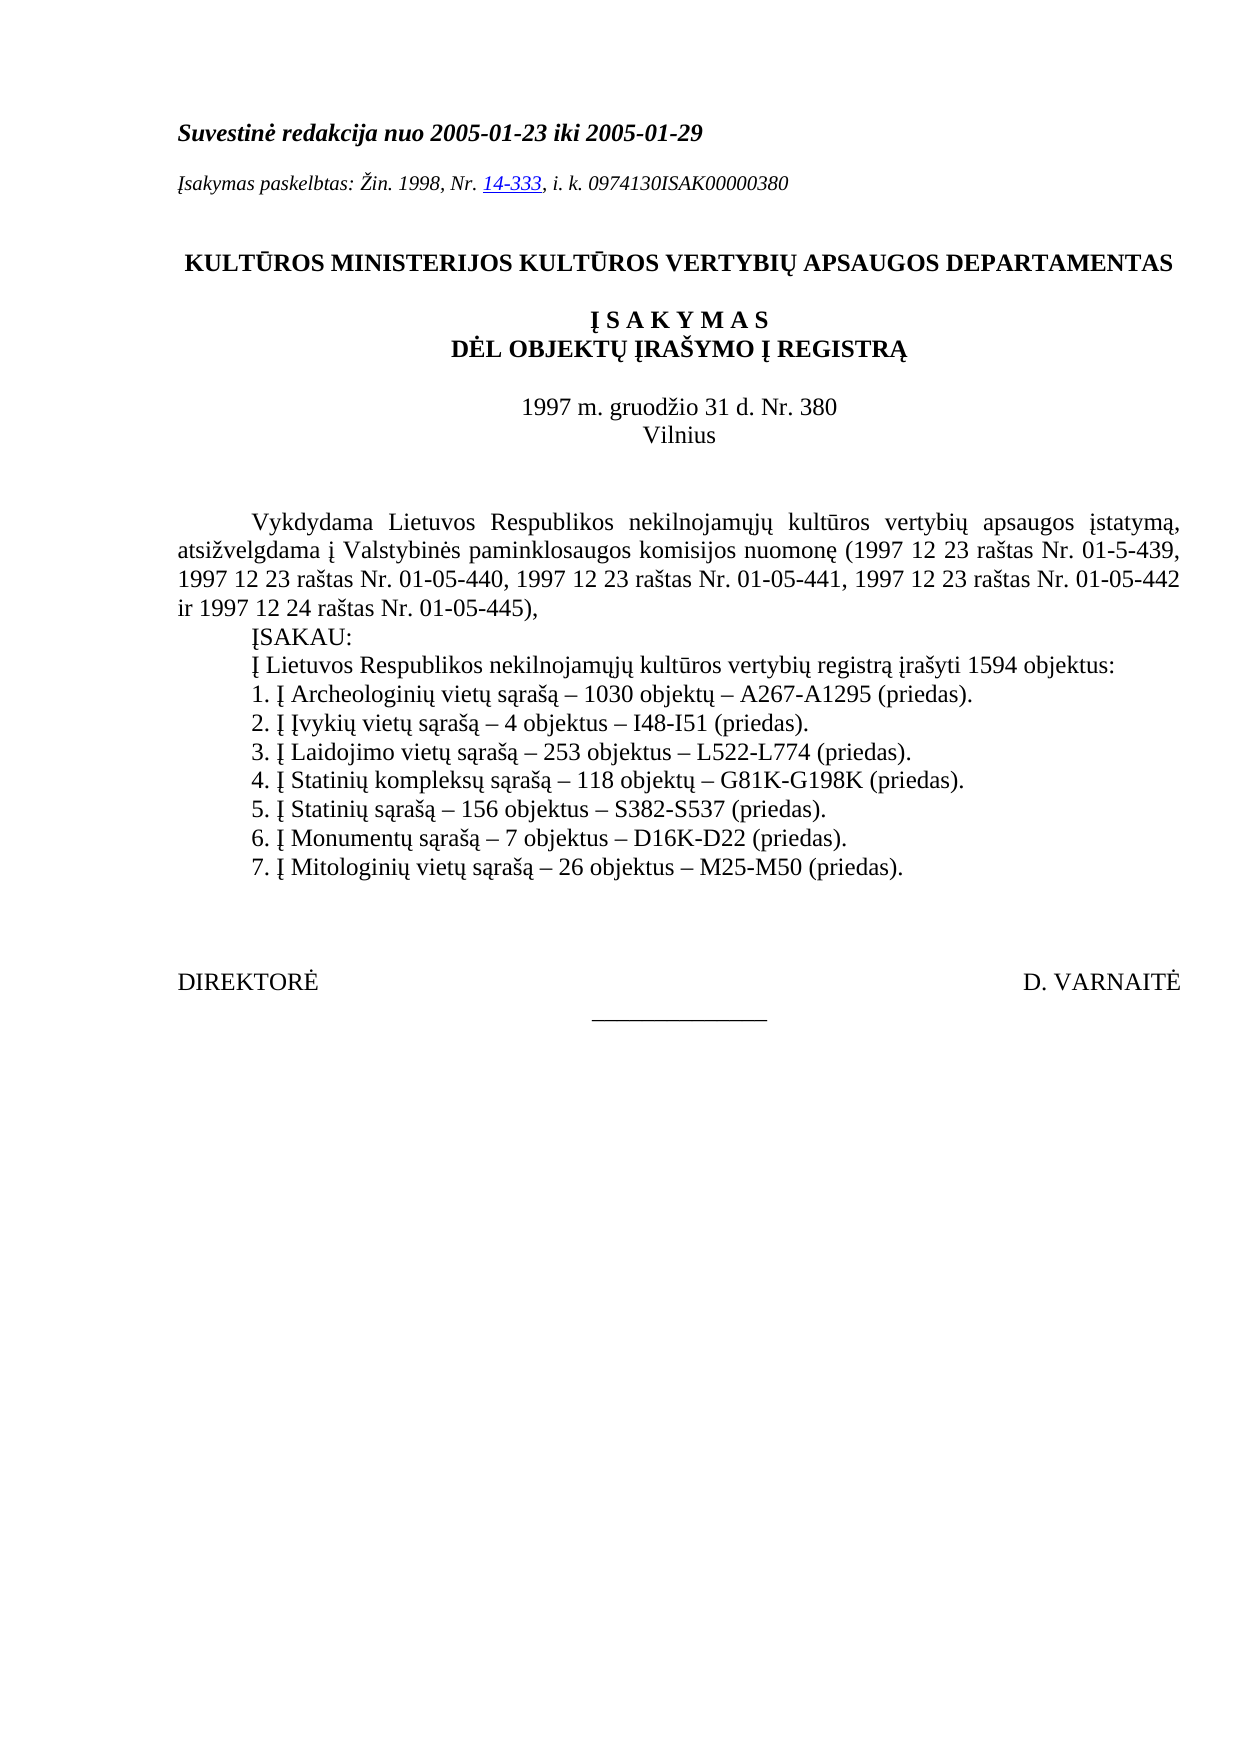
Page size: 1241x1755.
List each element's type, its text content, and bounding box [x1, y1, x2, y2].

text Suvestinė redakcija nuo 2005-01-23 iki 2005-01-29 [177, 118, 1181, 147]
text 6. Į Monumentų sąrašą – 7 objektus – D16K-D22 (priedas). [177, 823, 1181, 852]
text KULTŪROS MINISTERIJOS KULTŪROS VERTYBIŲ APSAUGOS DEPARTAMENTAS [177, 248, 1181, 277]
text 7. Į Mitologinių vietų sąrašą – 26 objektus – M25-M50 (priedas). [177, 852, 1181, 880]
text DIREKTORĖ D. VARNAITĖ [177, 967, 1181, 995]
text DĖL OBJEKTŲ ĮRAŠYMO Į REGISTRĄ [177, 334, 1181, 363]
text 4. Į Statinių kompleksų sąrašą – 118 objektų – G81K-G198K (priedas). [177, 765, 1181, 794]
text Vilnius [177, 420, 1181, 449]
text 1997 m. gruodžio 31 d. Nr. 380 [177, 392, 1181, 420]
text Į Lietuvos Respublikos nekilnojamųjų kultūros vertybių registrą įrašyti 1594 objektus: [177, 650, 1181, 679]
text ______________ [177, 995, 1181, 1024]
text 3. Į Laidojimo vietų sąrašą – 253 objektus – L522-L774 (priedas). [177, 737, 1181, 765]
text 5. Į Statinių sąrašą – 156 objektus – S382-S537 (priedas). [177, 794, 1181, 823]
text Įsakymas paskelbtas: Žin. 1998, Nr. 14-333, i. k. 0974130ISAK00000380 [177, 171, 1181, 195]
text Į S A K Y M A S [177, 305, 1181, 334]
text 2. Į Įvykių vietų sąrašą – 4 objektus – I48-I51 (priedas). [177, 708, 1181, 737]
text 1. Į Archeologinių vietų sąrašą – 1030 objektų – A267-A1295 (priedas). [177, 679, 1181, 708]
text Vykdydama Lietuvos Respublikos nekilnojamųjų kultūros vertybių apsaugos įstatymą, atsižvelgdama į Valstybinės paminklosaugos komisijos nuomonę (1997 12 23 raštas Nr. 01-5-439, 1997 12 23 raštas Nr. 01-05-440, 1997 12 23 raštas Nr. 01-05-441, 1997 12 23 raštas Nr. 01-05-442 ir 1997 12 24 raštas Nr. 01-05-445), [177, 507, 1181, 622]
text ĮSAKAU: [177, 622, 1181, 650]
